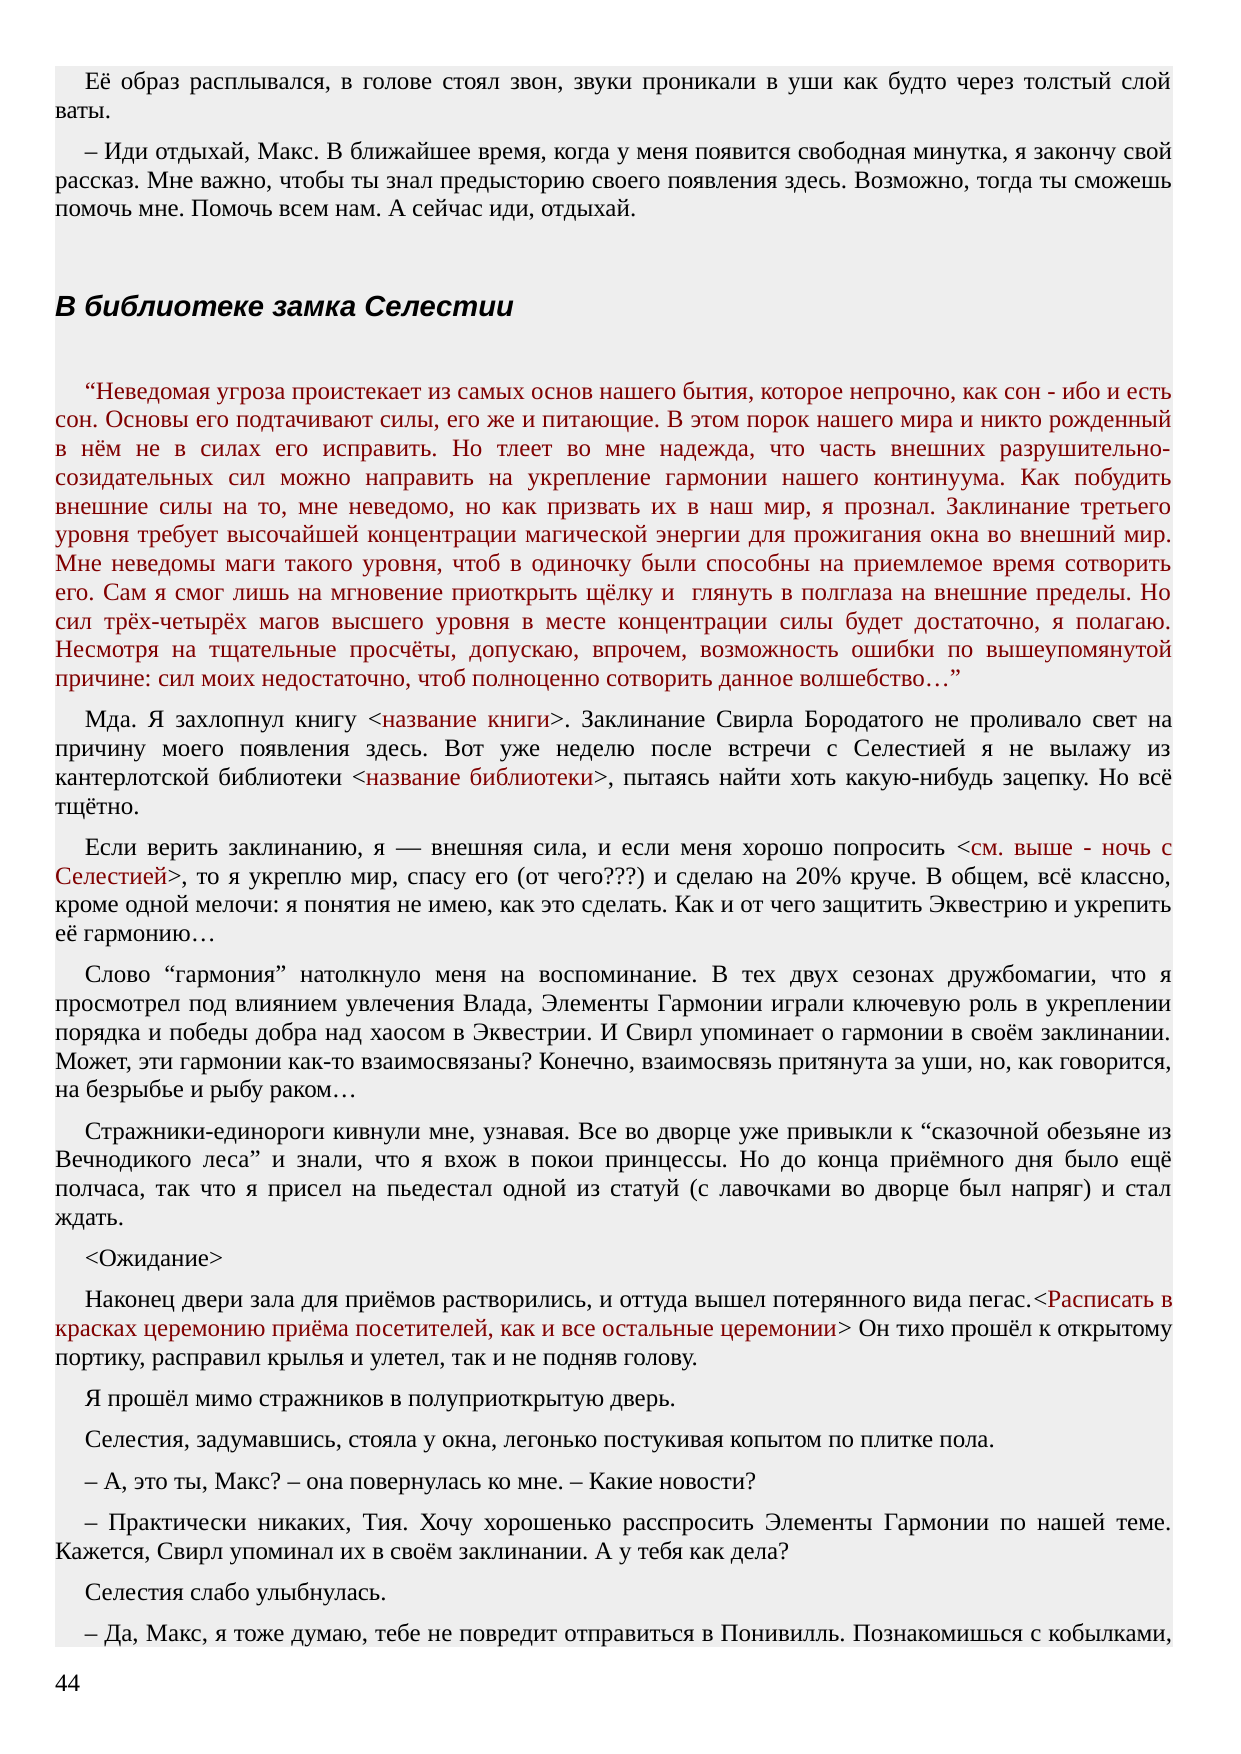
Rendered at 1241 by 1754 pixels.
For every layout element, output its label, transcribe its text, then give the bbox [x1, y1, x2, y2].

subtitle В библиотеке замка Селестии [55, 288, 1173, 322]
text – А, это ты, Макс? – она повернулась ко мне. – Какие новости? [55, 1466, 1173, 1494]
text Слово “гармония” натолкнуло меня на воспоминание. В тех двух сезонах дружбомагии, что я просмотрел под влиянием увлечения Влада, Элементы Гармонии играли ключевую роль в укреплении порядка и победы добра над хаосом в Эквестрии. И Свирл упоминает о гармонии в своём заклинании. Может, эти гармонии как-то взаимосвязаны? Конечно, взаимосвязь притянута за уши, но, как говорится, на безрыбье и рыбу раком… [55, 959, 1173, 1103]
text – Практически никаких, Тия. Хочу хорошенько расспросить Элементы Гармонии по нашей теме. Кажется, Свирл упоминал их в своём заклинании. А у тебя как дела? [55, 1507, 1173, 1564]
text Наконец двери зала для приёмов растворились, и оттуда вышел потерянного вида пегас.<Расписать в красках церемонию приёма посетителей, как и все остальные церемонии> Он тихо прошёл к открытому портику, расправил крылья и улетел, так и не подняв голову. [55, 1284, 1173, 1371]
text Селестия, задумавшись, стояла у окна, легонько постукивая копытом по плитке пола. [55, 1424, 1173, 1453]
text Селестия слабо улыбнулась. [55, 1577, 1173, 1606]
text <Ожидание> [55, 1243, 1173, 1272]
text – Иди отдыхай, Макс. В ближайшее время, когда у меня появится свободная минутка, я закончу свой рассказ. Мне важно, чтобы ты знал предысторию своего появления здесь. Возможно, тогда ты сможешь помочь мне. Помочь всем нам. А сейчас иди, отдыхай. [55, 136, 1173, 222]
text Стражники-единороги кивнули мне, узнавая. Все во дворце уже привыкли к “сказочной обезьяне из Вечнодикого леса” и знали, что я вхож в покои принцессы. Но до конца приёмного дня было ещё полчаса, так что я присел на пьедестал одной из статуй (с лавочками во дворце был напряг) и стал ждать. [55, 1116, 1173, 1231]
text Её образ расплывался, в голове стоял звон, звуки проникали в уши как будто через толстый слой ваты. [55, 66, 1173, 123]
text – Да, Макс, я тоже думаю, тебе не повредит отправиться в Понивилль. Познакомишься с кобылками, [55, 1618, 1173, 1647]
text Мда. Я захлопнул книгу <название книги>. Заклинание Свирла Бородатого не проливало свет на причину моего появления здесь. Вот уже неделю после встречи с Селестией я не вылажу из кантерлотской библиотеки <название библиотеки>, пытаясь найти хоть какую-нибудь зацепку. Но всё тщётно. [55, 704, 1173, 819]
text “Неведомая угроза проистекает из самых основ нашего бытия, которое непрочно, как сон - ибо и есть сон. Основы его подтачивают силы, его же и питающие. В этом порок нашего мира и никто рожденный в нём не в силах его исправить. Но тлеет во мне надежда, что часть внешних разрушительно-созидательных сил можно направить на укрепление гармонии нашего континуума. Как побудить внешние силы на то, мне неведомо, но как призвать их в наш мир, я прознал. Заклинание третьего уровня требует высочайшей концентрации магической энергии для прожигания окна во внешний мир. Мне неведомы маги такого уровня, чтоб в одиночку были способны на приемлемое время сотворить его. Сам я смог лишь на мгновение приоткрыть щёлку и глянуть в полглаза на внешние пределы. Но сил трёх-четырёх магов высшего уровня в месте концентрации силы будет достаточно, я полагаю. Несмотря на тщательные просчёты, допускаю, впрочем, возможность ошибки по вышеупомянутой причине: сил моих недостаточно, чтоб полноценно сотворить данное волшебство…” [55, 376, 1173, 692]
text Я прошёл мимо стражников в полуприоткрытую дверь. [55, 1383, 1173, 1412]
text Если верить заклинанию, я — внешняя сила, и если меня хорошо попросить <см. выше - ночь с Селестией>, то я укреплю мир, спасу его (от чего???) и сделаю на 20% круче. В общем, всё классно, кроме одной мелочи: я понятия не имею, как это сделать. Как и от чего защитить Эквестрию и укрепить её гармонию… [55, 832, 1173, 947]
